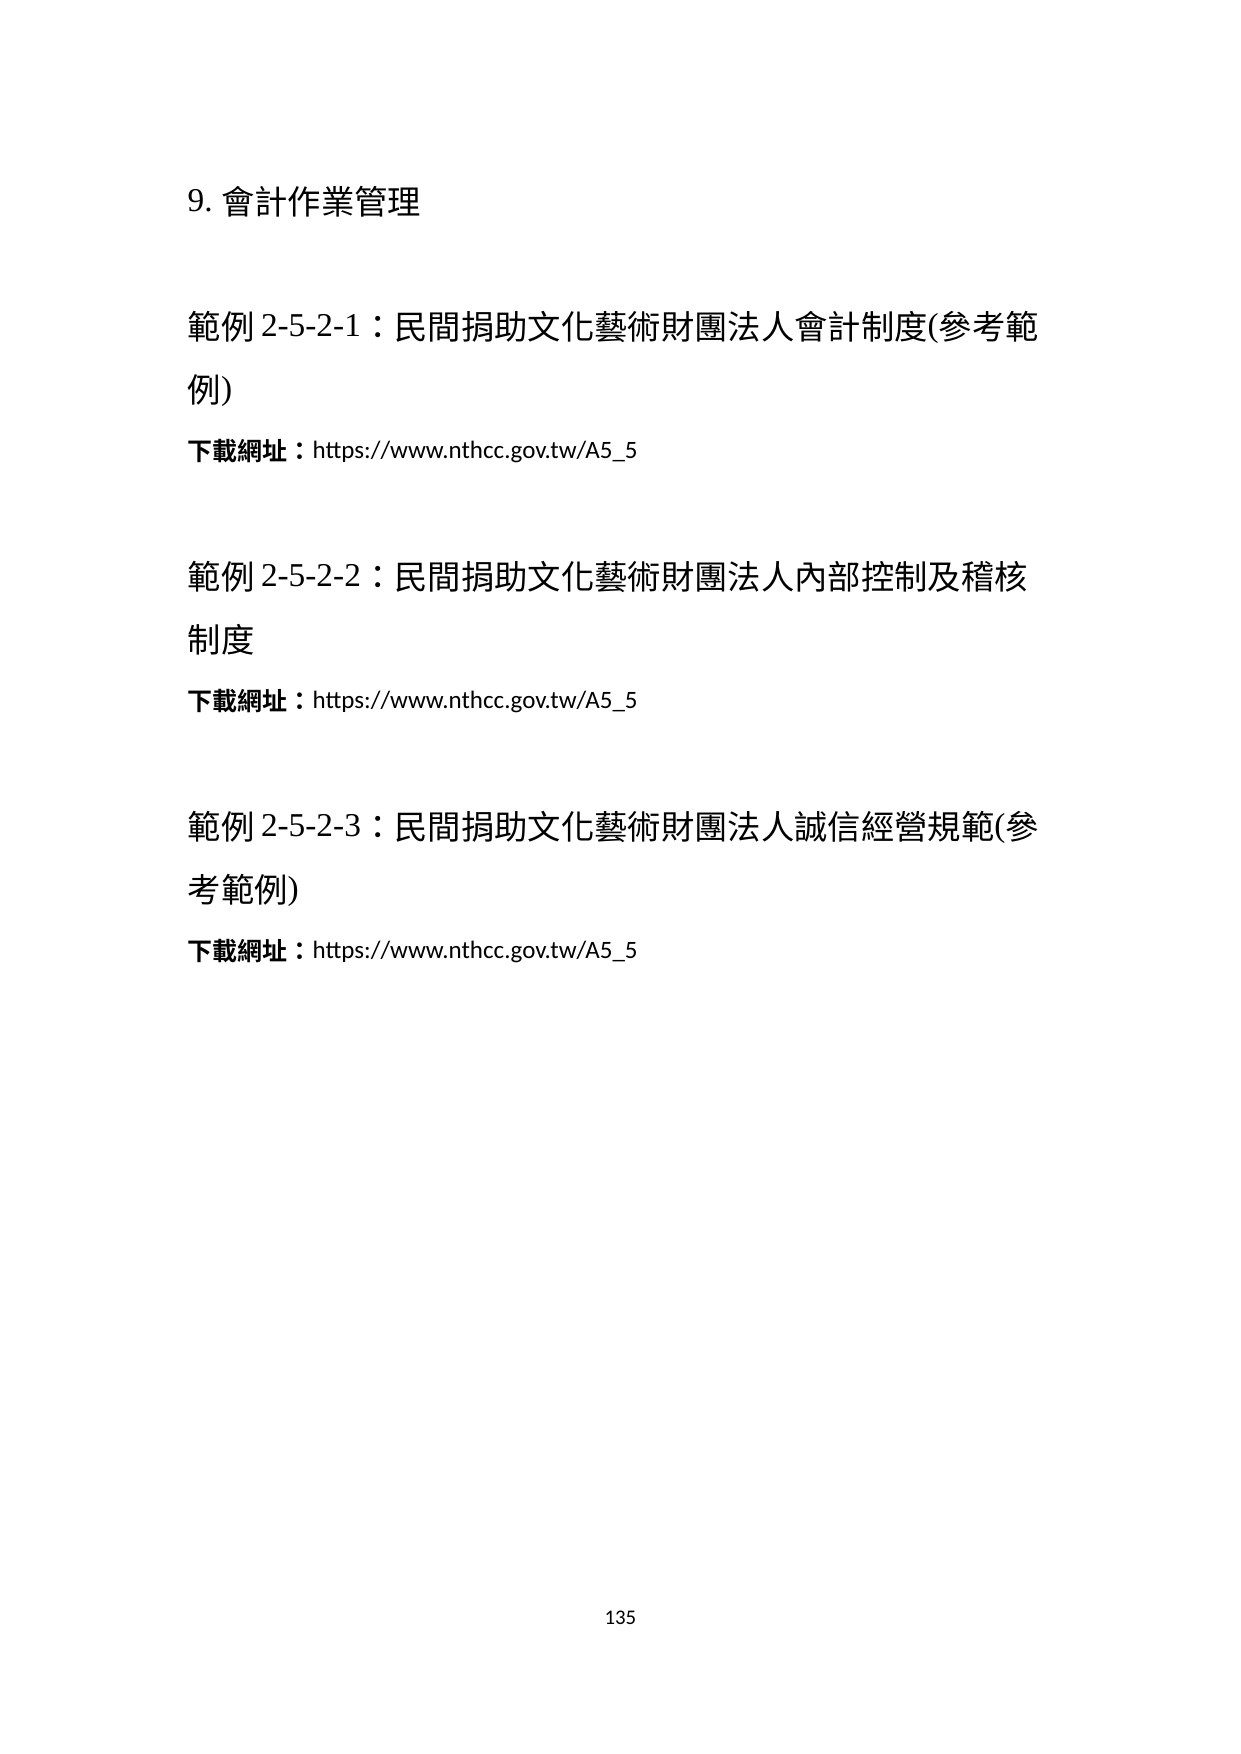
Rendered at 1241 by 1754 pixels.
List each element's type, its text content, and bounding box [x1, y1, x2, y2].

subtitle 範例2-5-2-2：民間捐助文化藝術財團法人內部控制及稽核制度 [187, 533, 1053, 658]
text 下載網址：https://www.nthcc.gov.tw/A5_5 [187, 658, 1053, 721]
text 下載網址：https://www.nthcc.gov.tw/A5_5 [187, 408, 1053, 471]
text 下載網址：https://www.nthcc.gov.tw/A5_5 [187, 908, 1053, 971]
subtitle 範例2-5-2-1：民間捐助文化藝術財團法人會計制度(參考範例) [187, 283, 1053, 408]
subtitle 範例2-5-2-3：民間捐助文化藝術財團法人誠信經營規範(參考範例) [187, 783, 1053, 908]
subtitle 9. 會計作業管理 [187, 158, 1053, 221]
